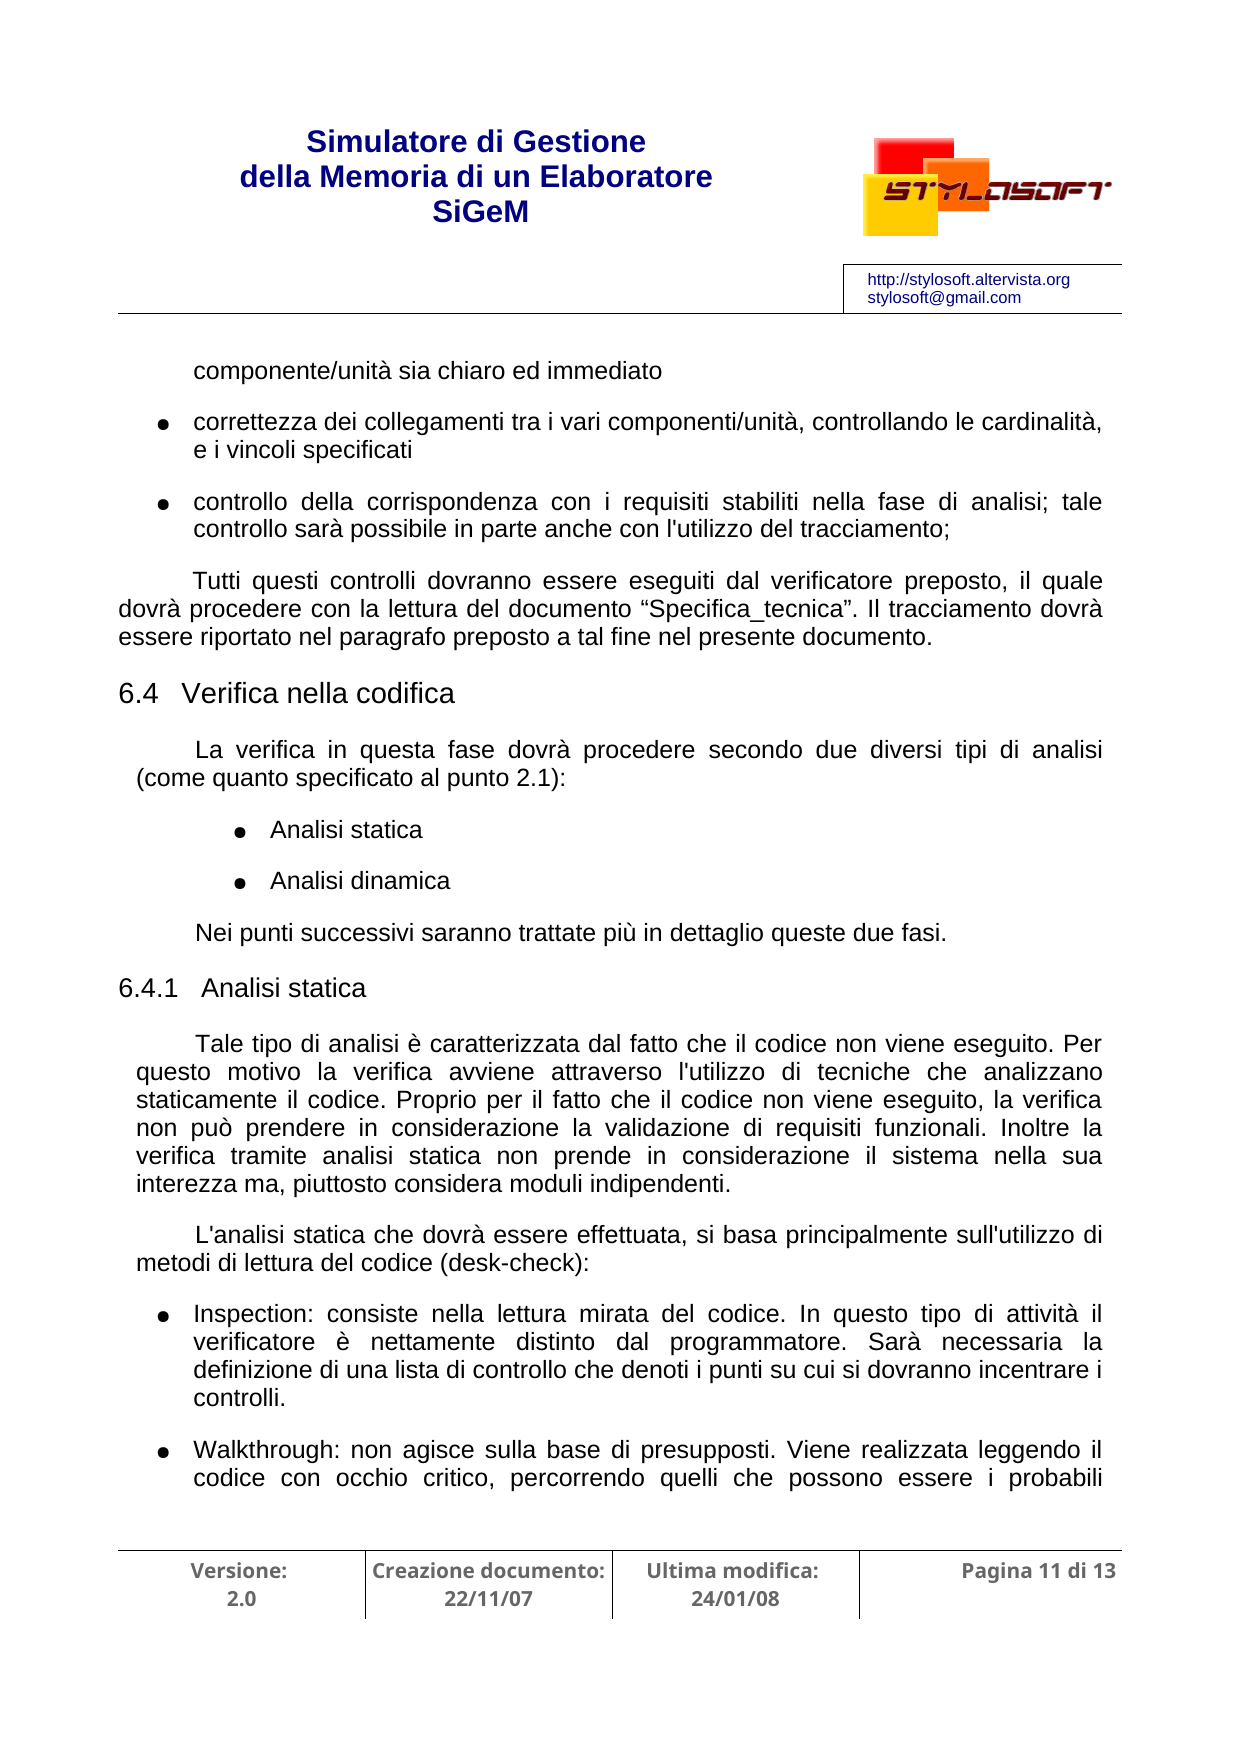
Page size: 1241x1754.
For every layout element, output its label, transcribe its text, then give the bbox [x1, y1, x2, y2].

text Nei punti successivi saranno trattate più in dettaglio queste due fasi. [136, 918, 1104, 946]
text L'analisi statica che dovrà essere effettuata, si basa principalmente sull'utilizzo di metodi di lettura del codice (desk-check): [136, 1221, 1104, 1277]
list componente/unità sia chiaro ed immediato [156, 357, 1104, 384]
list Walkthrough: non agisce sulla base di presupposti. Viene realizzata leggendo il codice con occhio critico, percorrendo quelli che possono essere i probabili [156, 1436, 1104, 1491]
picture [848, 123, 1117, 247]
list correttezza dei collegamenti tra i vari componenti/unità, controllando le cardinalità, e i vincoli specificati [156, 408, 1104, 464]
list controllo della corrispondenza con i requisiti stabiliti nella fase di analisi; tale controllo sarà possibile in parte anche con l'utilizzo del tracciamento; [156, 487, 1104, 543]
text La verifica in questa fase dovrà procedere secondo due diversi tipi di analisi (come quanto specificato al punto 2.1): [136, 736, 1104, 792]
list Analisi dinamica [173, 867, 1104, 895]
list Inspection: consiste nella lettura mirata del codice. In questo tipo di attività il verificatore è nettamente distinto dal programmatore. Sarà necessaria la definizione di una lista di controllo che denoti i punti su cui si dovranno incentrare i controlli. [156, 1300, 1104, 1412]
text Tale tipo di analisi è caratterizzata dal fatto che il codice non viene eseguito. Per questo motivo la verifica avviene attraverso l'utilizzo di tecniche che analizzano staticamente il codice. Proprio per il fatto che il codice non viene eseguito, la verifica non può prendere in considerazione la validazione di requisiti funzionali. Inoltre la verifica tramite analisi statica non prende in considerazione il sistema nella sua interezza ma, piuttosto considera moduli indipendenti. [136, 1030, 1104, 1197]
subtitle Verifica nella codifica [118, 677, 1122, 710]
text Tutti questi controlli dovranno essere eseguiti dal verificatore preposto, il quale dovrà procedere con la lettura del documento “Specifica_tecnica”. Il tracciamento dovrà essere riportato nel paragrafo preposto a tal fine nel presente documento. [118, 567, 1104, 651]
subtitle Analisi statica [118, 973, 1122, 1003]
list Analisi statica [173, 816, 1104, 843]
